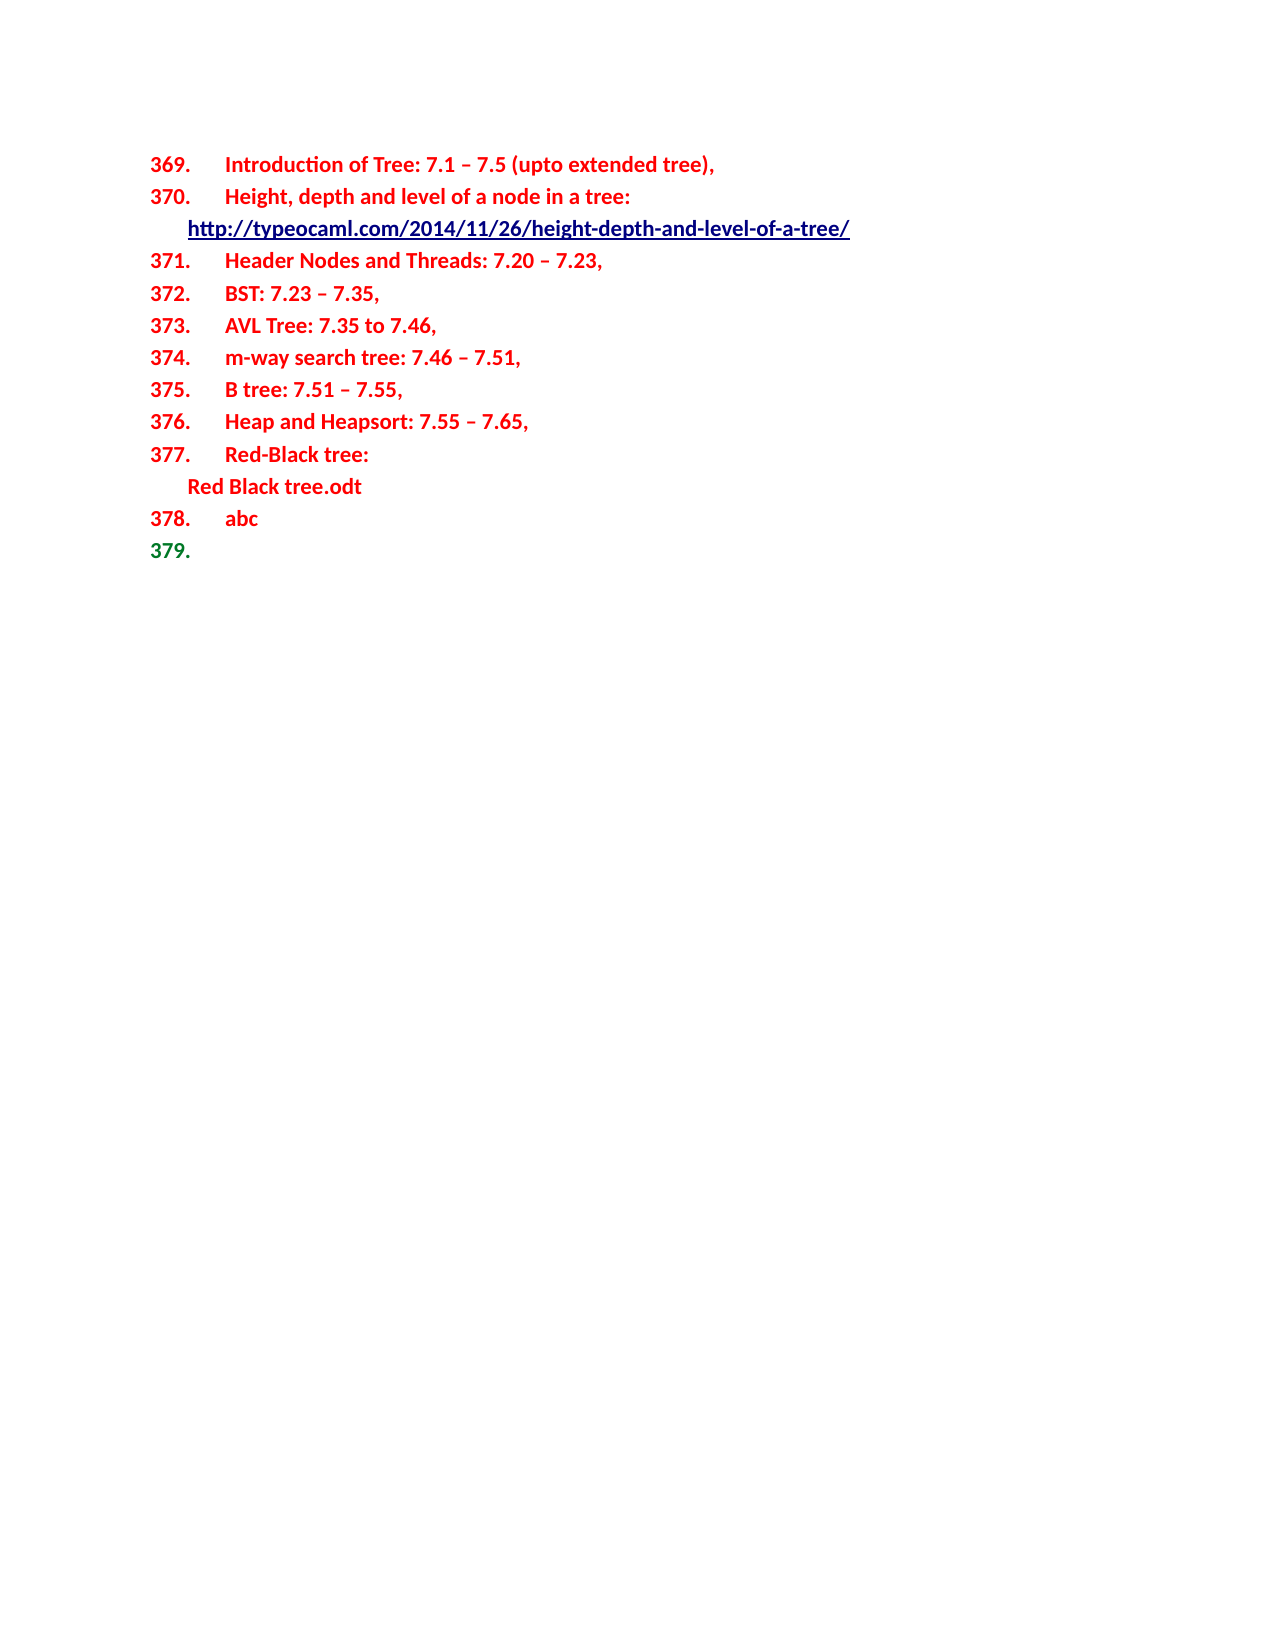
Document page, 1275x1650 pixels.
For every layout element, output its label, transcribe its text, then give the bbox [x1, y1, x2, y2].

list Introduction of Tree: 7.1 – 7.5 (upto extended tree), [150, 150, 1125, 178]
list Height, depth and level of a node in a tree: [150, 182, 1125, 210]
list Heap and Heapsort: 7.55 – 7.65, [150, 407, 1125, 436]
list abc [150, 504, 1125, 532]
list AVL Tree: 7.35 to 7.46, [150, 311, 1125, 339]
list BST: 7.23 – 7.35, [150, 279, 1125, 307]
list B tree: 7.51 – 7.55, [150, 375, 1125, 403]
list m-way search tree: 7.46 – 7.51, [150, 343, 1125, 371]
list http://typeocaml.com/2014/11/26/height-depth-and-level-of-a-tree/ [150, 214, 1125, 242]
list Header Nodes and Threads: 7.20 – 7.23, [150, 247, 1125, 274]
list Red Black tree.odt [150, 472, 1125, 500]
list Red-Black tree: [150, 440, 1125, 468]
